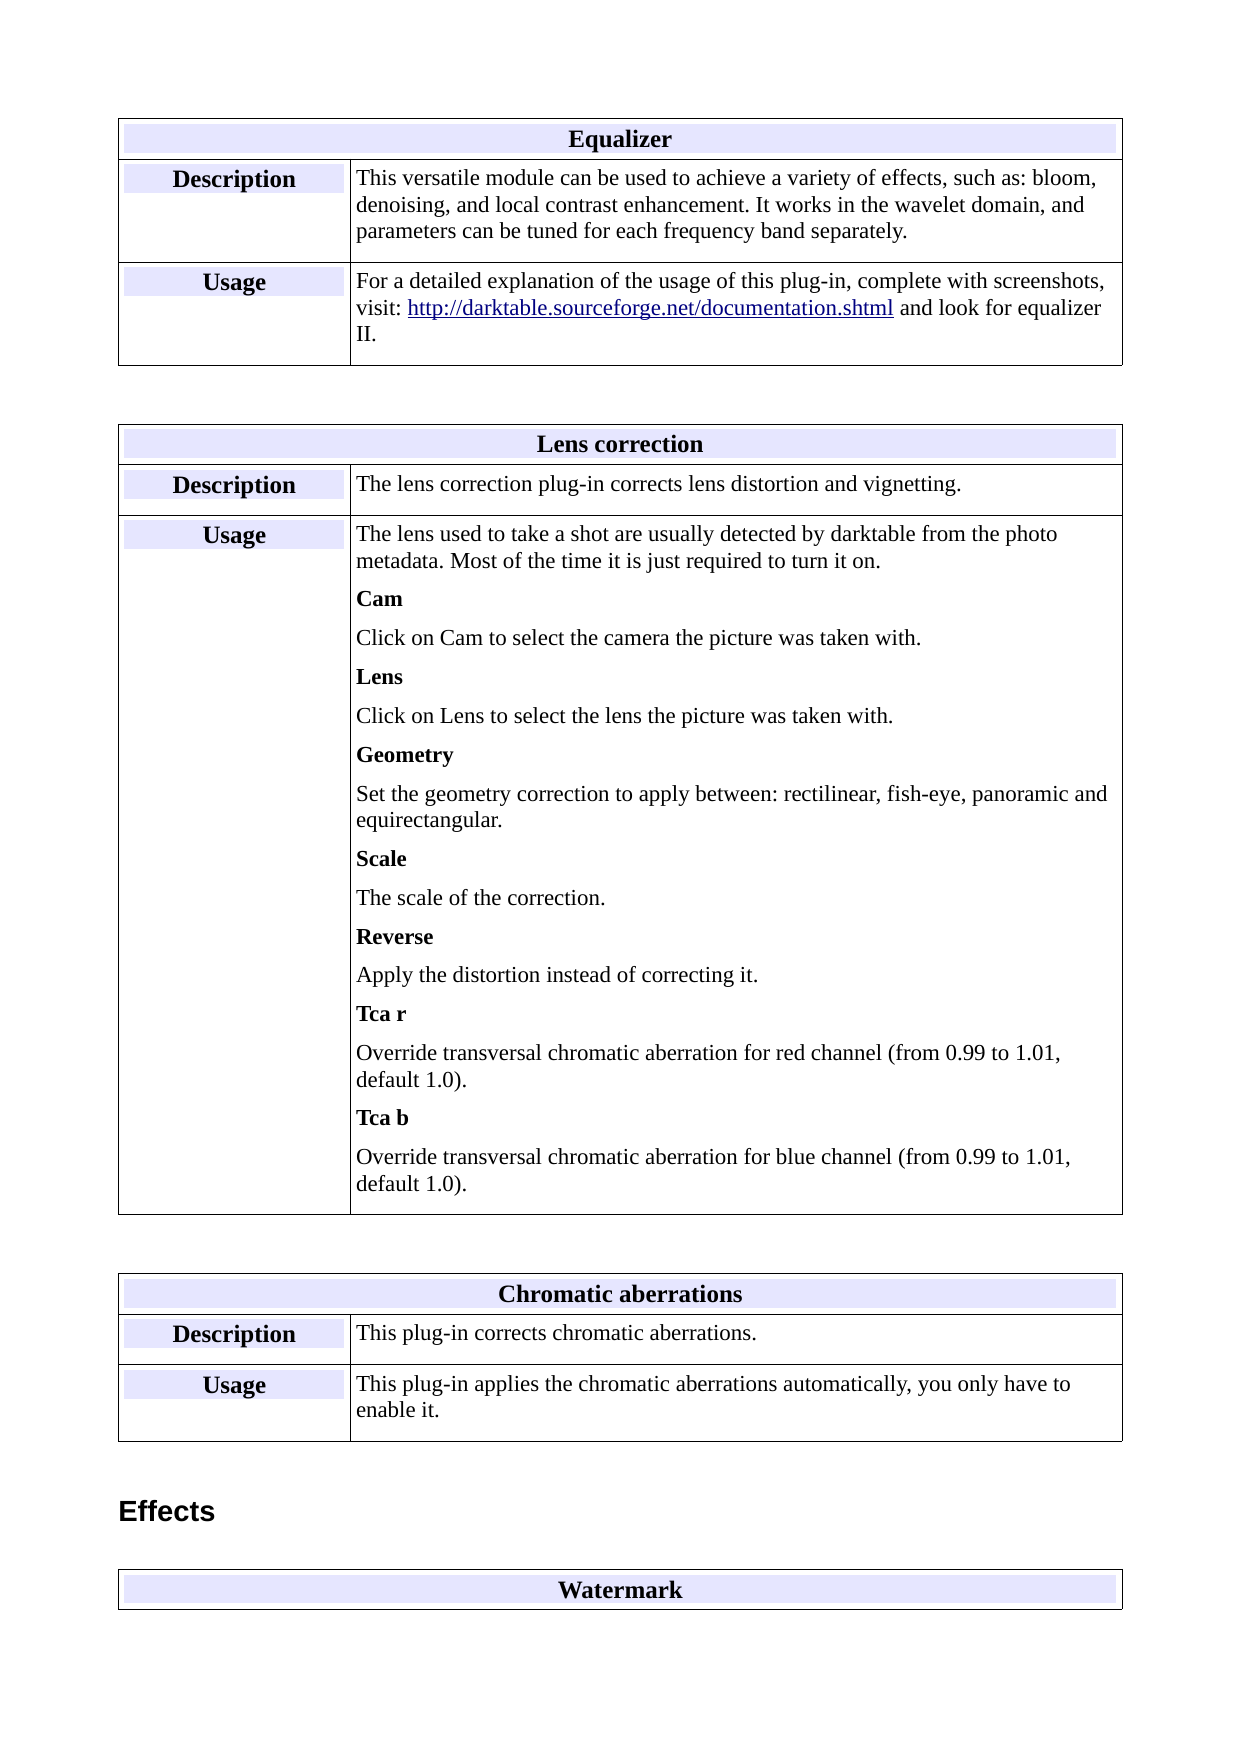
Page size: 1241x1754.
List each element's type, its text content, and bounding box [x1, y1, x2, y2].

table_cell This plug-in applies the chromatic aberrations automatically, you only have to enable it. [351, 1365, 1122, 1441]
table_header Equalizer [119, 119, 1122, 158]
table_cell Description [119, 1315, 350, 1364]
table_cell Usage [119, 1365, 350, 1441]
table_cell For a detailed explanation of the usage of this plug-in, complete with screenshots, visit: http://darktable.sourceforge.net/documentation.shtml and look for equalizer II. [351, 263, 1122, 365]
table_cell This versatile module can be used to achieve a variety of effects, such as: bloom, denoising, and local contrast enhancement. It works in the wavelet domain, and parameters can be tuned for each frequency band separately. [351, 160, 1122, 262]
table_cell The lens used to take a shot are usually detected by darktable from the photo metadata. Most of the time it is just required to turn it on. Cam Click on Cam to select the camera the picture was taken with. Lens Click on Lens to select the lens the picture was taken with. Geometry Set the geometry correction to apply between: rectilinear, fish-eye, panoramic and equirectangular. Scale The scale of the correction. Reverse Apply the distortion instead of correcting it. Tca r Override transversal chromatic aberration for red channel (from 0.99 to 1.01, default 1.0). Tca b Override transversal chromatic aberration for blue channel (from 0.99 to 1.01, default 1.0). [351, 516, 1122, 1214]
table_header Lens correction [119, 425, 1122, 464]
table_cell Usage [119, 516, 350, 1214]
table_cell Description [119, 160, 350, 262]
table_header Watermark [119, 1570, 1122, 1609]
table_cell Usage [119, 263, 350, 365]
table_cell This plug-in corrects chromatic aberrations. [351, 1315, 1122, 1364]
table_cell Description [119, 465, 350, 514]
table_header Chromatic aberrations [119, 1274, 1122, 1314]
subtitle Effects [118, 1494, 1122, 1528]
table_cell The lens correction plug-in corrects lens distortion and vignetting. [351, 465, 1122, 514]
